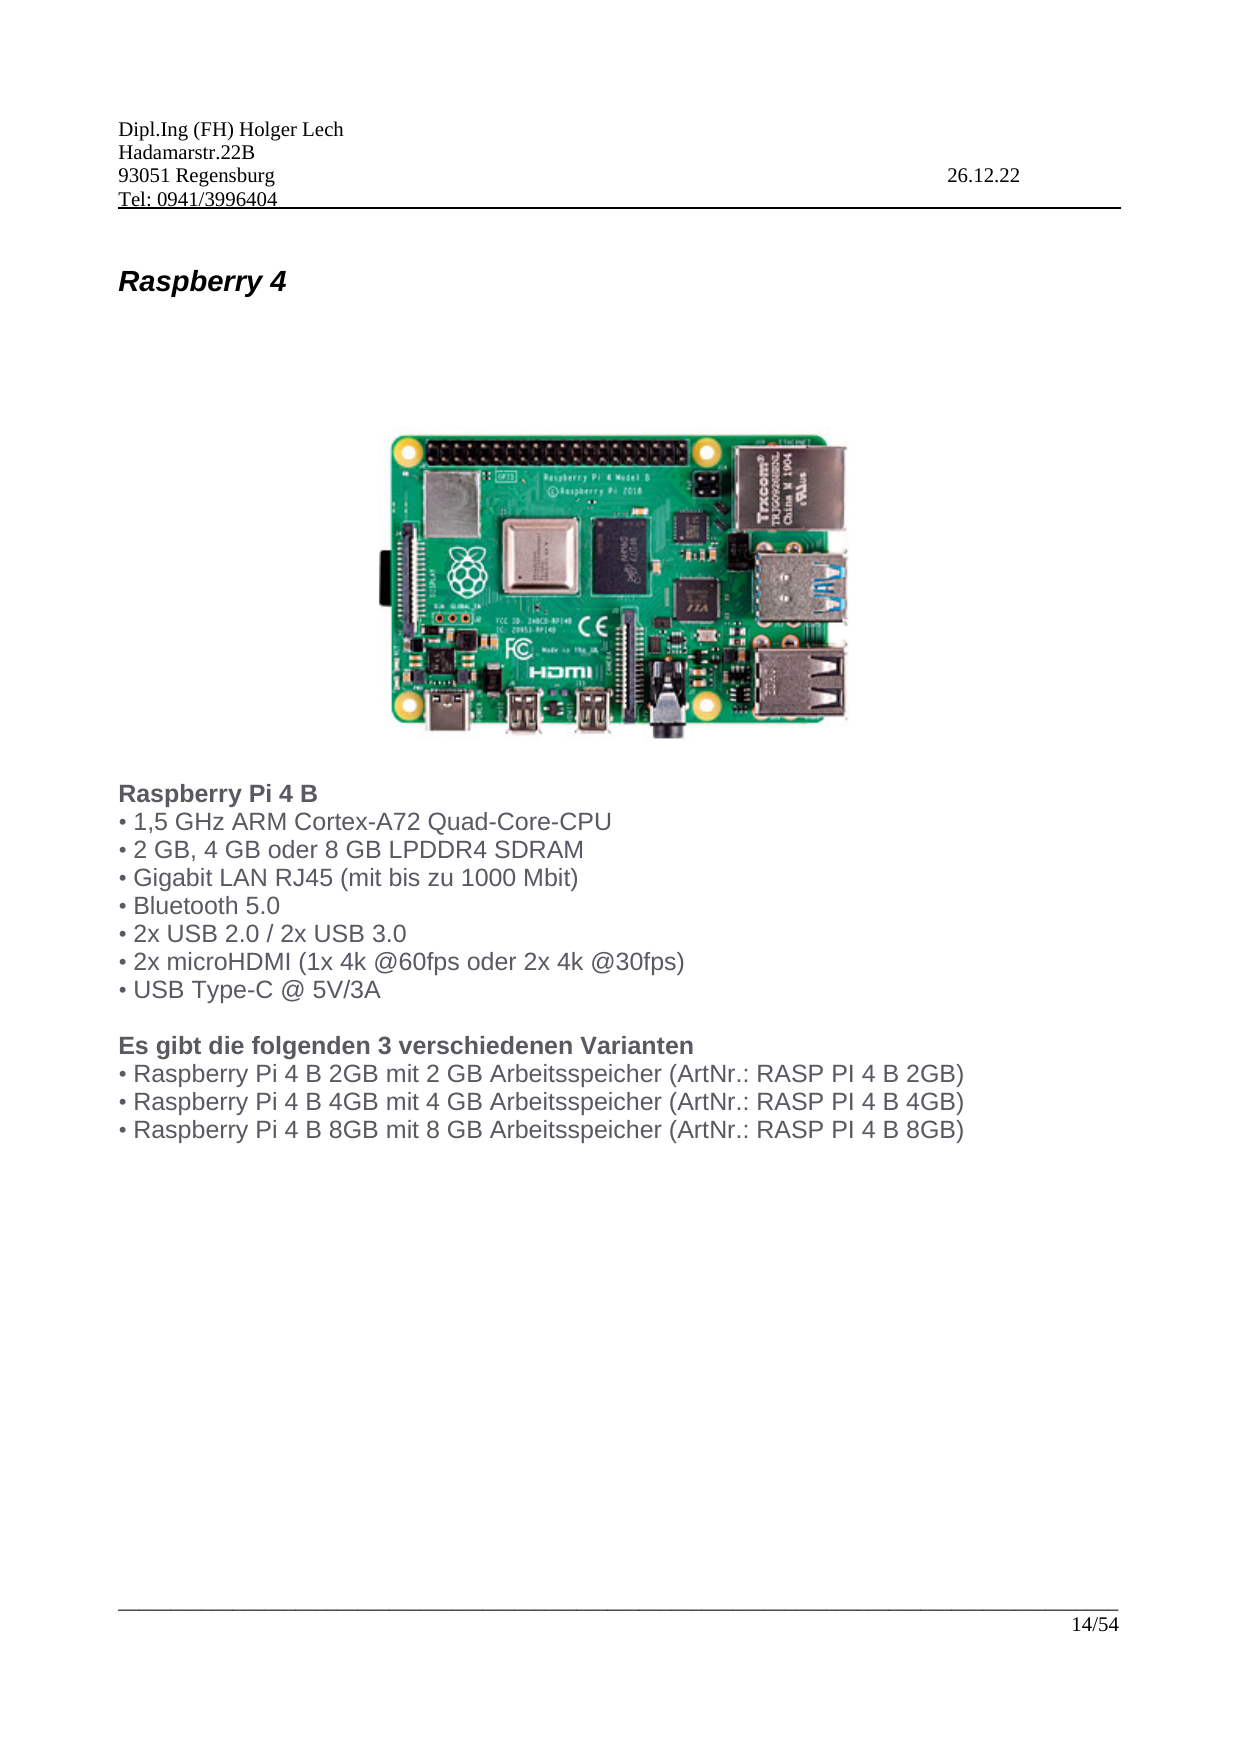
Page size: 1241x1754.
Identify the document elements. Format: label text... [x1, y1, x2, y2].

text Raspberry Pi 4 B • 1,5 GHz ARM Cortex-A72 Quad-Core-CPU • 2 GB, 4 GB oder 8 GB LPDDR4 SDRAM • Gigabit LAN RJ45 (mit bis zu 1000 Mbit) • Bluetooth 5.0 • 2x USB 2.0 / 2x USB 3.0 • 2x microHDMI (1x 4k @60fps oder 2x 4k @30fps) • USB Type-C @ 5V/3A Es gibt die folgenden 3 verschiedenen Varianten • Raspberry Pi 4 B 2GB mit 2 GB Arbeitsspeicher (ArtNr.: RASP PI 4 B 2GB) • Raspberry Pi 4 B 4GB mit 4 GB Arbeitsspeicher (ArtNr.: RASP PI 4 B 4GB) • Raspberry Pi 4 B 8GB mit 8 GB Arbeitsspeicher (ArtNr.: RASP PI 4 B 8GB) [118, 781, 1122, 1144]
picture [295, 350, 945, 781]
subtitle Raspberry 4 [118, 265, 1122, 298]
